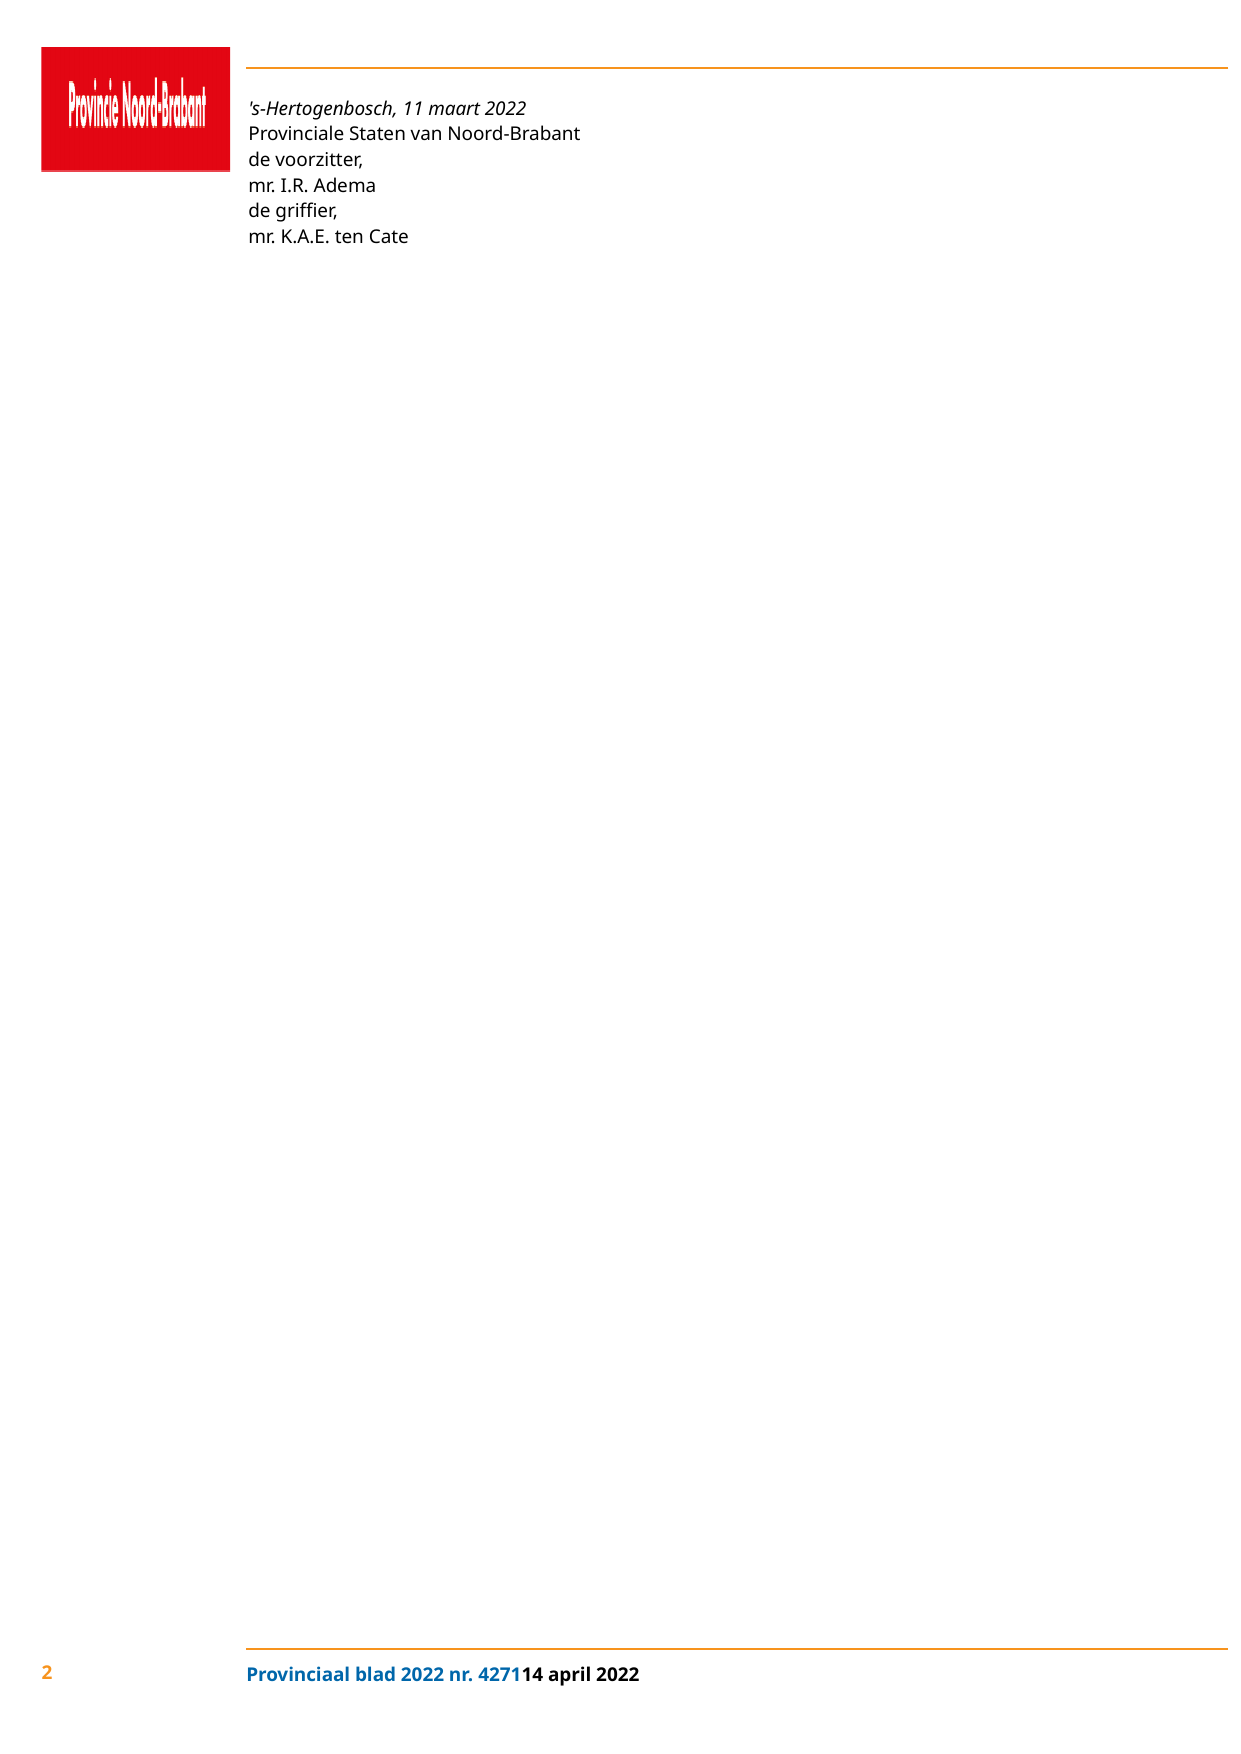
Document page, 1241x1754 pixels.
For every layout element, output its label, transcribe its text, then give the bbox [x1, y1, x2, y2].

text mr. K.A.E. ten Cate [248, 223, 1152, 249]
text Provinciale Staten van Noord-Brabant [248, 121, 1152, 146]
picture [41, 47, 231, 172]
text de voorzitter, [248, 146, 1152, 172]
text de griffier, [248, 198, 1152, 223]
text 's-Hertogenbosch, 11 maart 2022 [248, 95, 1152, 121]
text mr. I.R. Adema [248, 172, 1152, 198]
